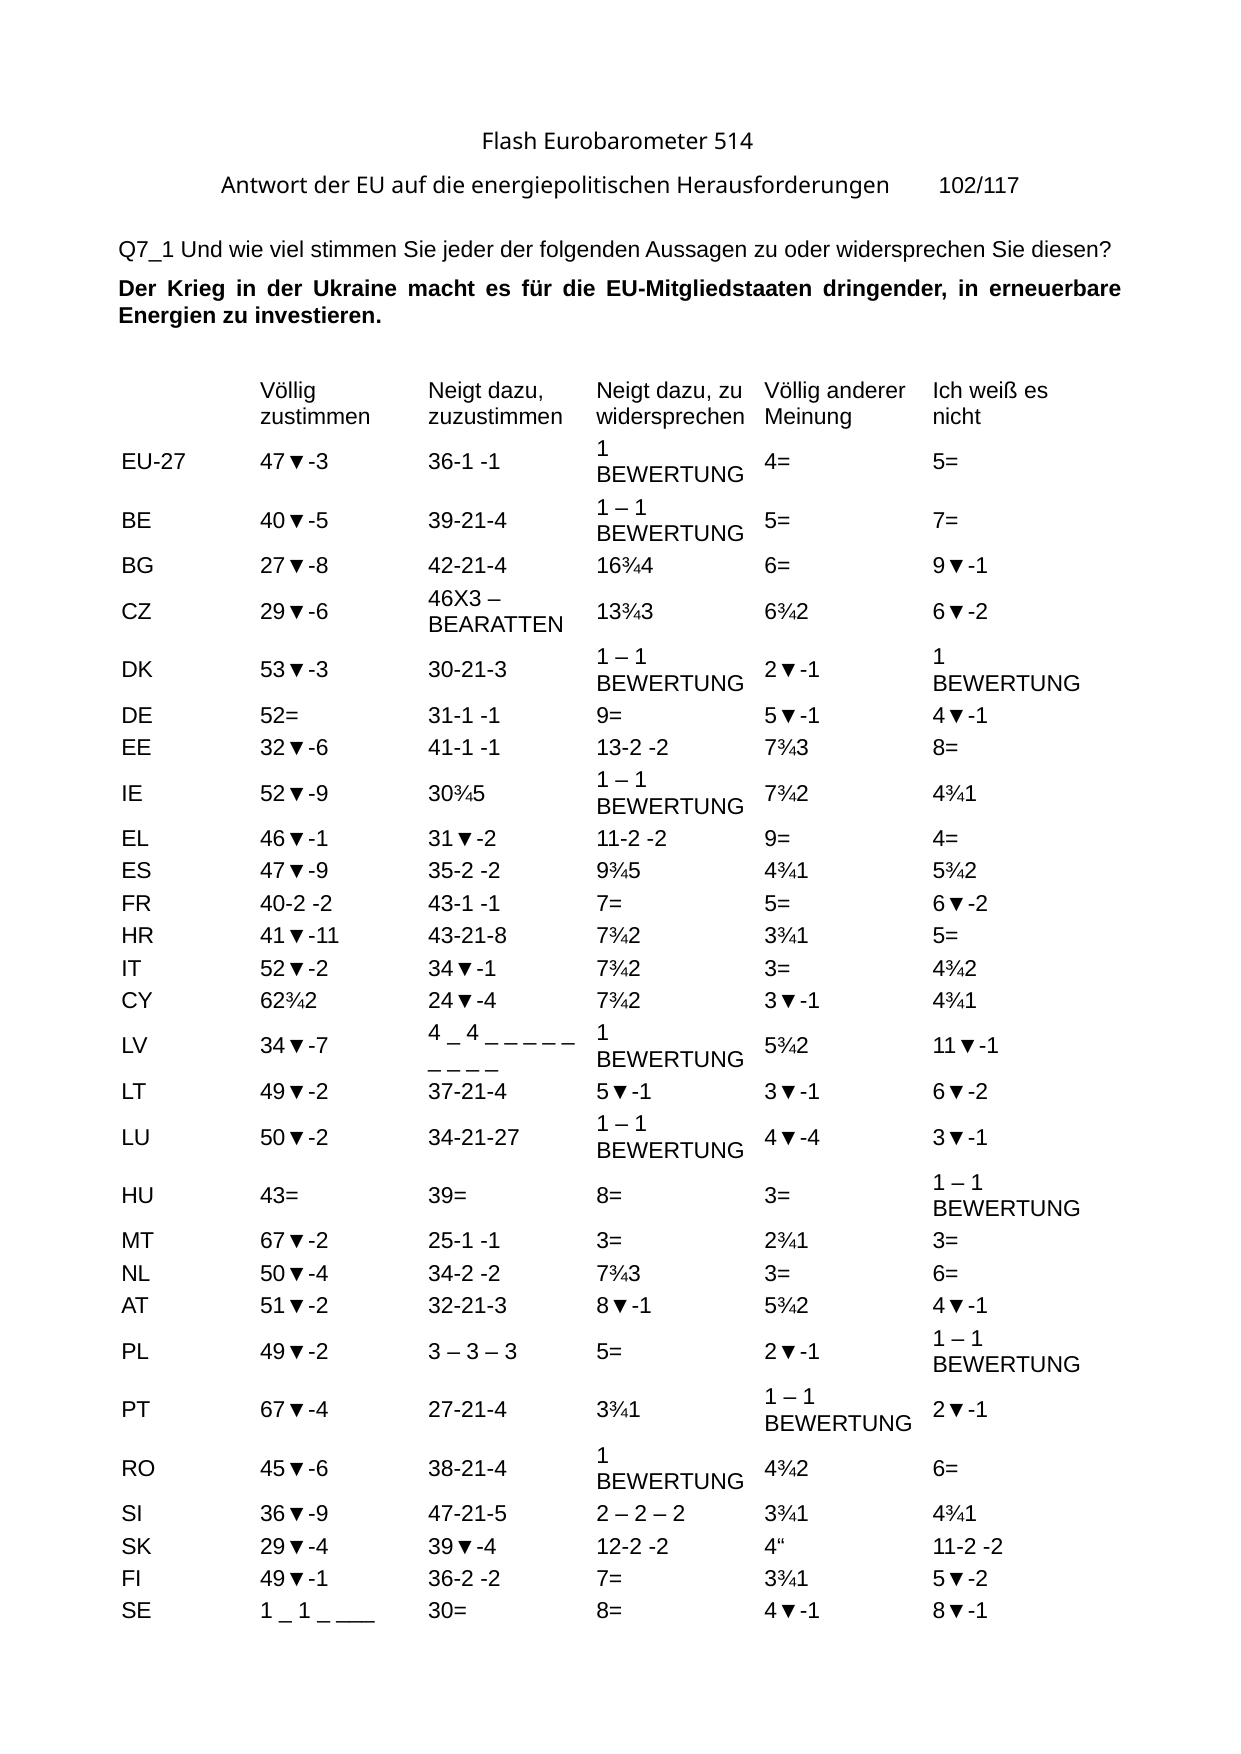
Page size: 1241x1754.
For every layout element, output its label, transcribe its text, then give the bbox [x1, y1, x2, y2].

table_cell 6▼-2 [929, 1075, 1097, 1107]
table_cell 49▼-2 [257, 1322, 425, 1380]
table_cell 7¾3 [593, 1257, 761, 1289]
table_cell 8= [593, 1595, 761, 1627]
table_cell 49▼-2 [257, 1075, 425, 1107]
table_cell 8▼-1 [593, 1289, 761, 1322]
table_cell 7¾3 [761, 731, 929, 763]
table_cell 52▼-9 [257, 764, 425, 822]
table_cell 37-21-4 [425, 1075, 593, 1107]
table_cell 9= [761, 822, 929, 854]
table_cell 3▼-1 [929, 1108, 1097, 1166]
table_cell 29▼-6 [257, 582, 425, 640]
table_cell 25-1 -1 [425, 1225, 593, 1257]
table_cell 5= [593, 1322, 761, 1380]
table_cell 11-2 -2 [593, 822, 761, 854]
table_cell 9¾5 [593, 855, 761, 887]
table_cell 3= [929, 1225, 1097, 1257]
table_cell LT [118, 1075, 257, 1107]
table_cell 50▼-2 [257, 1108, 425, 1166]
table_cell LU [118, 1108, 257, 1166]
table_cell 24▼-4 [425, 984, 593, 1016]
table_cell 3= [593, 1225, 761, 1257]
table_cell 6¾2 [761, 582, 929, 640]
table_cell DK [118, 640, 257, 699]
table_cell 30= [425, 1595, 593, 1627]
table_cell 35-2 -2 [425, 855, 593, 887]
table_cell 2¾1 [761, 1225, 929, 1257]
table_cell BE [118, 491, 257, 549]
table_header [118, 374, 257, 432]
table_cell 43-21-8 [425, 919, 593, 952]
table_cell 67▼-2 [257, 1225, 425, 1257]
table_cell 42-21-4 [425, 549, 593, 582]
table_cell 4“ [761, 1530, 929, 1562]
table_cell 38-21-4 [425, 1439, 593, 1497]
table_cell 46▼-1 [257, 822, 425, 854]
table_cell 2▼-1 [929, 1380, 1097, 1439]
table_cell HU [118, 1166, 257, 1224]
table_cell 1 _ 1 _ ___ [257, 1595, 425, 1627]
table_cell 4= [761, 432, 929, 491]
table_cell 6▼-2 [929, 582, 1097, 640]
table_cell 12-2 -2 [593, 1530, 761, 1562]
table_cell 67▼-4 [257, 1380, 425, 1439]
table_cell 4= [929, 822, 1097, 854]
table_cell 4¾2 [761, 1439, 929, 1497]
table_cell SI [118, 1497, 257, 1530]
table_header Neigt dazu, zu widersprechen [593, 374, 761, 432]
table_cell 6= [929, 1257, 1097, 1289]
table_cell 5= [929, 432, 1097, 491]
table_cell 32-21-3 [425, 1289, 593, 1322]
table_cell PL [118, 1322, 257, 1380]
table_cell 4¾1 [929, 1497, 1097, 1530]
table_cell 7¾2 [593, 952, 761, 984]
table_cell 8= [593, 1166, 761, 1224]
table_cell 3¾1 [761, 1562, 929, 1594]
table_cell LV [118, 1016, 257, 1075]
table_header Neigt dazu, zuzustimmen [425, 374, 593, 432]
table_cell 13¾3 [593, 582, 761, 640]
table_cell 30¾5 [425, 764, 593, 822]
table_cell 36▼-9 [257, 1497, 425, 1530]
table_header Völlig anderer Meinung [761, 374, 929, 432]
table_header Ich weiß es nicht [929, 374, 1097, 432]
table_cell MT [118, 1225, 257, 1257]
table_cell 43= [257, 1166, 425, 1224]
table_cell 5▼-1 [593, 1075, 761, 1107]
table_cell 8▼-1 [929, 1595, 1097, 1627]
table_cell 7= [929, 491, 1097, 549]
table_cell 45▼-6 [257, 1439, 425, 1497]
table_cell AT [118, 1289, 257, 1322]
table_cell 31▼-2 [425, 822, 593, 854]
table_cell 40▼-5 [257, 491, 425, 549]
table_cell 30-21-3 [425, 640, 593, 699]
table_cell 36-2 -2 [425, 1562, 593, 1594]
table_cell 34▼-1 [425, 952, 593, 984]
table_cell 52▼-2 [257, 952, 425, 984]
table_cell IE [118, 764, 257, 822]
table_cell 4¾1 [929, 764, 1097, 822]
table_cell FI [118, 1562, 257, 1594]
table_cell 6= [761, 549, 929, 582]
table_cell 7¾2 [761, 764, 929, 822]
table_cell 50▼-4 [257, 1257, 425, 1289]
table_cell 1 – 1 BEWERTUNG [593, 1108, 761, 1166]
table_cell 4¾2 [929, 952, 1097, 984]
table_cell CZ [118, 582, 257, 640]
table_cell 3¾1 [761, 919, 929, 952]
table_cell 6= [929, 1439, 1097, 1497]
table_cell 1 BEWERTUNG [593, 1439, 761, 1497]
table_cell 5= [761, 887, 929, 919]
table_cell 1 – 1 BEWERTUNG [929, 1322, 1097, 1380]
table_cell 47▼-3 [257, 432, 425, 491]
table_cell 1 – 1 BEWERTUNG [593, 764, 761, 822]
table_cell SK [118, 1530, 257, 1562]
table_cell 7¾2 [593, 984, 761, 1016]
table_cell 6▼-2 [929, 887, 1097, 919]
table_cell 34▼-7 [257, 1016, 425, 1075]
table_cell 13-2 -2 [593, 731, 761, 763]
table_cell 3= [761, 1257, 929, 1289]
table_header Völlig zustimmen [257, 374, 425, 432]
text Der Krieg in der Ukraine macht es für die EU-Mitgliedstaaten dringender, in erneuerbare Energien zu investieren. [118, 275, 1122, 328]
table_cell NL [118, 1257, 257, 1289]
table_cell 11-2 -2 [929, 1530, 1097, 1562]
table_cell 4▼-1 [929, 699, 1097, 731]
table_cell 5= [761, 491, 929, 549]
table_cell FR [118, 887, 257, 919]
table_cell 32▼-6 [257, 731, 425, 763]
table_cell 3= [761, 952, 929, 984]
table_cell 36-1 -1 [425, 432, 593, 491]
table_cell 53▼-3 [257, 640, 425, 699]
table_cell 62¾2 [257, 984, 425, 1016]
table_cell RO [118, 1439, 257, 1497]
table_cell SE [118, 1595, 257, 1627]
table_cell 5▼-2 [929, 1562, 1097, 1594]
table_cell 27▼-8 [257, 549, 425, 582]
table_cell 39-21-4 [425, 491, 593, 549]
table_cell 3 – 3 – 3 [425, 1322, 593, 1380]
table_cell 46X3 – BEARATTEN [425, 582, 593, 640]
table_cell 1 – 1 BEWERTUNG [593, 640, 761, 699]
table_cell 2 – 2 – 2 [593, 1497, 761, 1530]
table_cell 27-21-4 [425, 1380, 593, 1439]
table_cell 47-21-5 [425, 1497, 593, 1530]
table_cell 4¾1 [761, 855, 929, 887]
table_cell 4 _ 4 _ _ _ _ _ _ _ _ _ [425, 1016, 593, 1075]
table_cell ES [118, 855, 257, 887]
table_cell 3▼-1 [761, 1075, 929, 1107]
table_cell 9= [593, 699, 761, 731]
table_cell 3¾1 [761, 1497, 929, 1530]
table_cell 5¾2 [761, 1016, 929, 1075]
table_cell 1 – 1 BEWERTUNG [593, 491, 761, 549]
table_cell PT [118, 1380, 257, 1439]
table_cell 31-1 -1 [425, 699, 593, 731]
table_cell EU-27 [118, 432, 257, 491]
table_cell 5¾2 [761, 1289, 929, 1322]
table_cell 4▼-4 [761, 1108, 929, 1166]
table_cell 4▼-1 [929, 1289, 1097, 1322]
table_cell 2▼-1 [761, 1322, 929, 1380]
table_cell 1 – 1 BEWERTUNG [929, 1166, 1097, 1224]
table_cell 7= [593, 1562, 761, 1594]
table_cell 5= [929, 919, 1097, 952]
table_cell 11▼-1 [929, 1016, 1097, 1075]
table_cell 52= [257, 699, 425, 731]
table_cell 1 BEWERTUNG [593, 1016, 761, 1075]
table_cell HR [118, 919, 257, 952]
table_cell 49▼-1 [257, 1562, 425, 1594]
table_cell 4▼-1 [761, 1595, 929, 1627]
text Q7_1 Und wie viel stimmen Sie jeder der folgenden Aussagen zu oder widersprechen Sie diesen? [118, 236, 1122, 262]
table_cell EE [118, 731, 257, 763]
table_cell 34-2 -2 [425, 1257, 593, 1289]
table_cell DE [118, 699, 257, 731]
table_cell 5¾2 [929, 855, 1097, 887]
table_cell 7¾2 [593, 919, 761, 952]
table_cell EL [118, 822, 257, 854]
table_cell 16¾4 [593, 549, 761, 582]
table_cell 3▼-1 [761, 984, 929, 1016]
table_cell BG [118, 549, 257, 582]
table_cell 47▼-9 [257, 855, 425, 887]
table_cell 1 BEWERTUNG [593, 432, 761, 491]
table_cell 29▼-4 [257, 1530, 425, 1562]
table_cell 41-1 -1 [425, 731, 593, 763]
table_cell 7= [593, 887, 761, 919]
table_cell 34-21-27 [425, 1108, 593, 1166]
table_cell 51▼-2 [257, 1289, 425, 1322]
table_cell 39= [425, 1166, 593, 1224]
table_cell CY [118, 984, 257, 1016]
table_cell 3¾1 [593, 1380, 761, 1439]
table_cell 2▼-1 [761, 640, 929, 699]
table_cell 4¾1 [929, 984, 1097, 1016]
table_cell 41▼-11 [257, 919, 425, 952]
table_cell 5▼-1 [761, 699, 929, 731]
table_cell IT [118, 952, 257, 984]
table_cell 8= [929, 731, 1097, 763]
table_cell 39▼-4 [425, 1530, 593, 1562]
table_cell 40-2 -2 [257, 887, 425, 919]
table_cell 1 – 1 BEWERTUNG [761, 1380, 929, 1439]
table_cell 3= [761, 1166, 929, 1224]
table_cell 9▼-1 [929, 549, 1097, 582]
table_cell 43-1 -1 [425, 887, 593, 919]
table_cell 1 BEWERTUNG [929, 640, 1097, 699]
